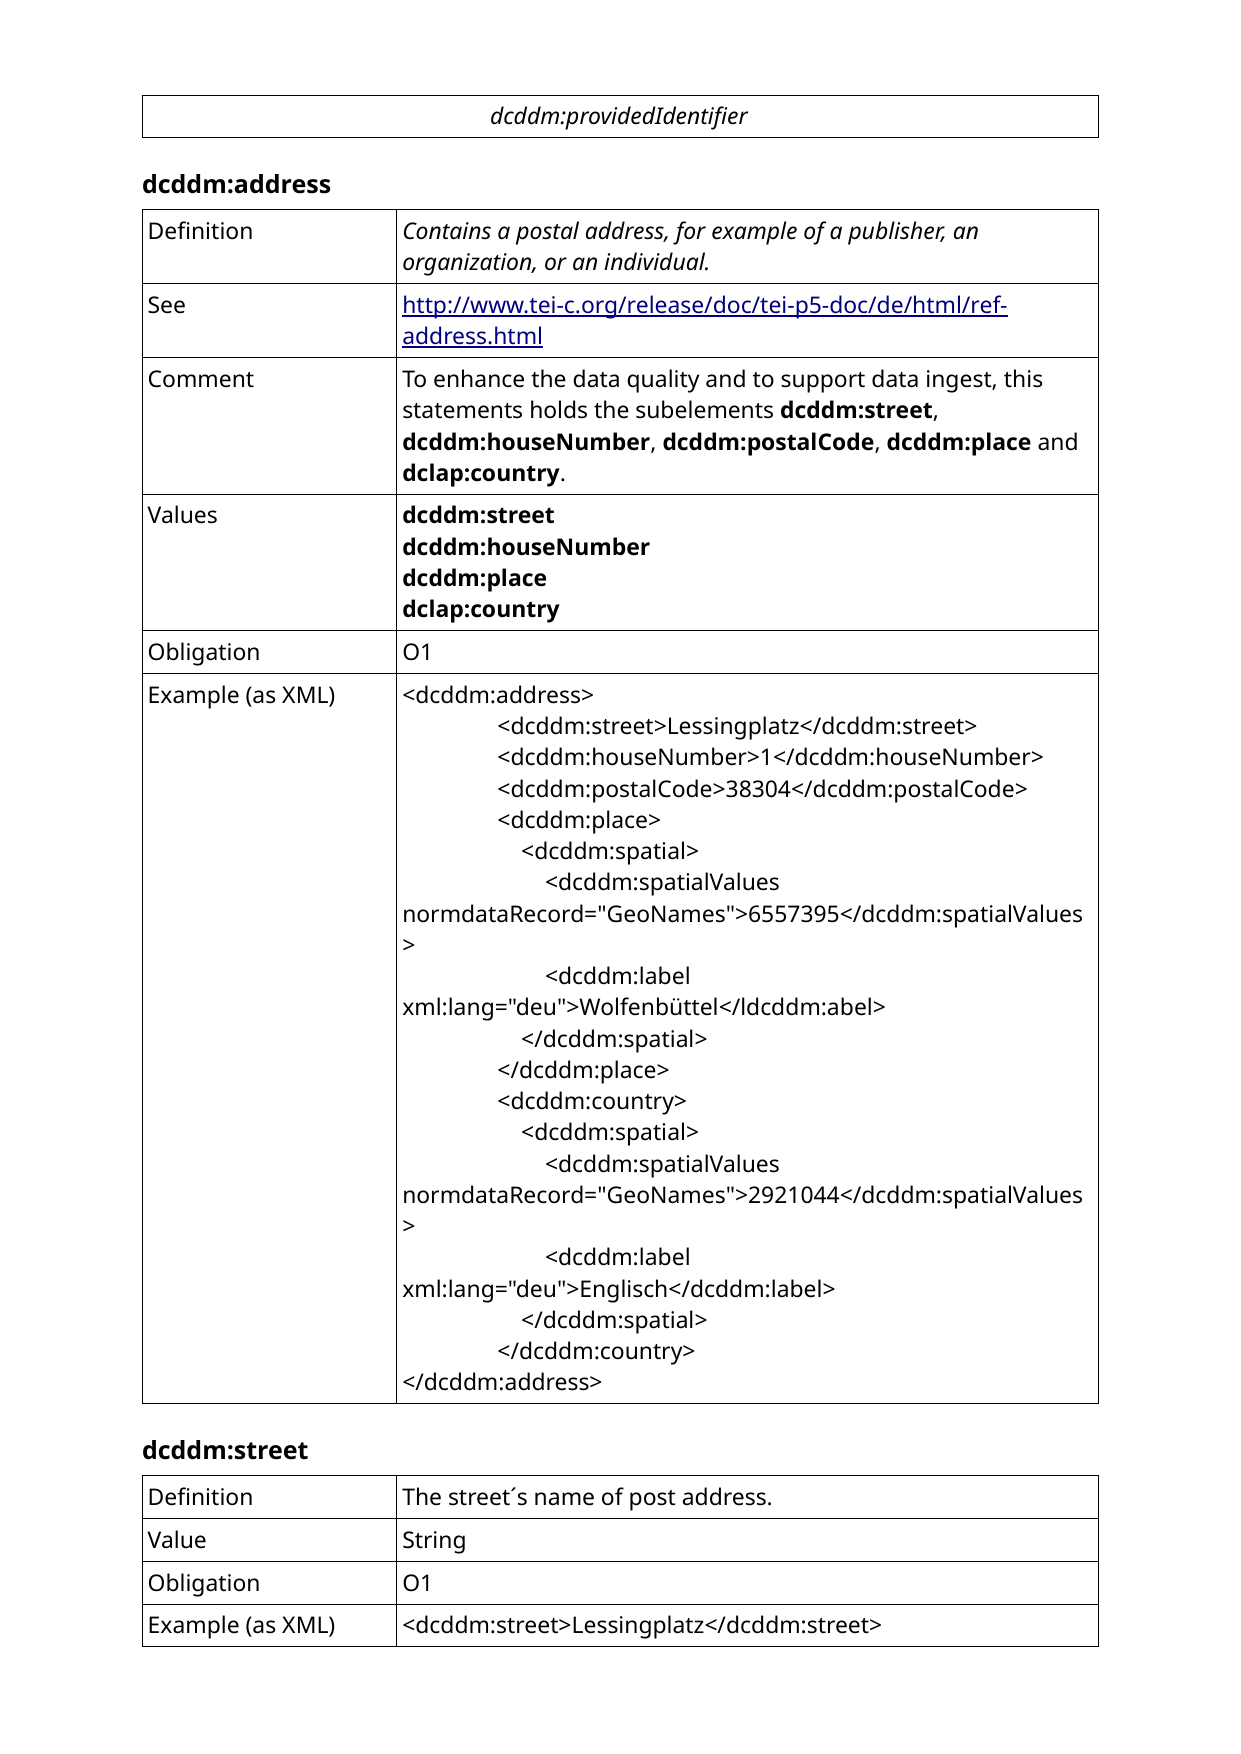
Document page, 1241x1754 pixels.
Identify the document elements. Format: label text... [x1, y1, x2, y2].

table_cell <dcddm:address> <dcddm:street>Lessingplatz</dcddm:street> <dcddm:houseNumber>1</dcddm:houseNumber> <dcddm:postalCode>38304</dcddm:postalCode> <dcddm:place> <dcddm:spatial> <dcddm:spatialValues normdataRecord="GeoNames">6557395</dcddm:spatialValues> <dcddm:label xml:lang="deu">Wolfenbüttel</ldcddm:abel> </dcddm:spatial> </dcddm:place> <dcddm:country> <dcddm:spatial> <dcddm:spatialValues normdataRecord="GeoNames">2921044</dcddm:spatialValues> <dcddm:label xml:lang="deu">Englisch</dcddm:label> </dcddm:spatial> </dcddm:country> </dcddm:address> [397, 674, 1098, 1403]
table_cell Values [143, 495, 396, 630]
table_cell dcddm:street dcddm:houseNumber dcddm:place dclap:country [397, 495, 1098, 630]
table_cell Example (as XML) [143, 1605, 396, 1646]
table_cell To enhance the data quality and to support data ingest, this statements holds the subelements dcddm:street, dcddm:houseNumber, dcddm:postalCode, dcddm:place and dclap:country. [397, 358, 1098, 494]
table_cell Comment [143, 358, 396, 494]
table_cell http://www.tei-c.org/release/doc/tei-p5-doc/de/html/ref-address.html [397, 284, 1098, 357]
table_cell Example (as XML) [143, 674, 396, 1403]
table_header Contains a postal address, for example of a publisher, an organization, or an individual. [397, 210, 1098, 283]
table_header The street´s name of post address. [397, 1476, 1098, 1518]
table_cell O1 [397, 631, 1098, 673]
table_cell Obligation [143, 631, 396, 673]
table_header Definition [143, 1476, 396, 1518]
table_cell Value [143, 1519, 396, 1561]
table_cell O1 [397, 1562, 1098, 1603]
subtitle dcddm:street [142, 1433, 1098, 1467]
table_cell Obligation [143, 1562, 396, 1603]
table_cell <dcddm:street>Lessingplatz</dcddm:street> [397, 1605, 1098, 1646]
table_cell See [143, 284, 396, 357]
subtitle dcddm:address [142, 167, 1098, 201]
table_cell String [397, 1519, 1098, 1561]
table_header Definition [143, 210, 396, 283]
table_header dcddm:providedIdentifier [143, 96, 1098, 137]
